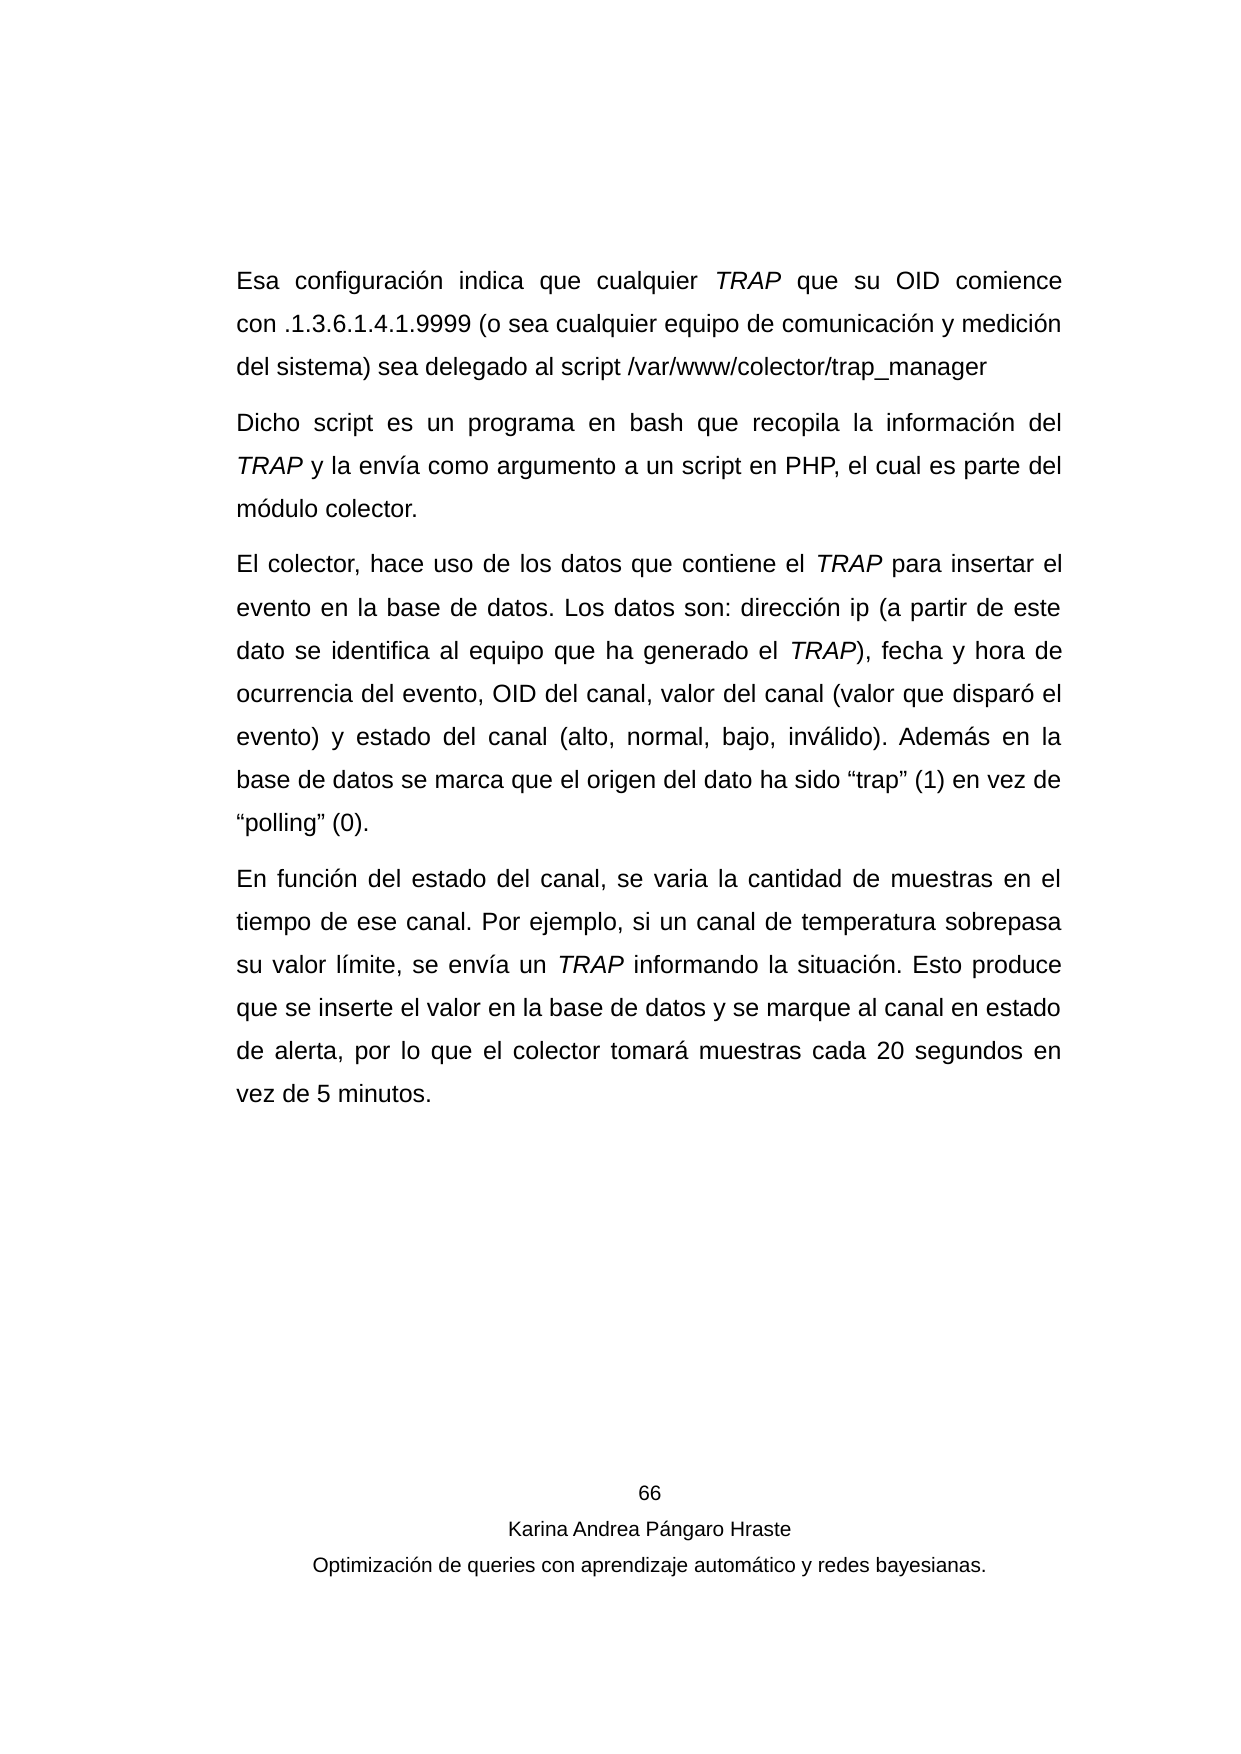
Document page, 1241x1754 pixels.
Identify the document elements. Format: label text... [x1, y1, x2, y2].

text El colector, hace uso de los datos que contiene el TRAP para insertar el evento en la base de datos. Los datos son: dirección ip (a partir de este dato se identifica al equipo que ha generado el TRAP), fecha y hora de ocurrencia del evento, OID del canal, valor del canal (valor que disparó el evento) y estado del canal (alto, normal, bajo, inválido). Además en la base de datos se marca que el origen del dato ha sido “trap” (1) en vez de “polling” (0). [236, 549, 1063, 837]
text Esa configuración indica que cualquier TRAP que su OID comience con .1.3.6.1.4.1.9999 (o sea cualquier equipo de comunicación y medición del sistema) sea delegado al script /var/www/colector/trap_manager [236, 266, 1063, 381]
text En función del estado del canal, se varia la cantidad de muestras en el tiempo de ese canal. Por ejemplo, si un canal de temperatura sobrepasa su valor límite, se envía un TRAP informando la situación. Esto produce que se inserte el valor en la base de datos y se marque al canal en estado de alerta, por lo que el colector tomará muestras cada 20 segundos en vez de 5 minutos. [236, 864, 1063, 1108]
text Dicho script es un programa en bash que recopila la información del TRAP y la envía como argumento a un script en PHP, el cual es parte del módulo colector. [236, 408, 1063, 523]
